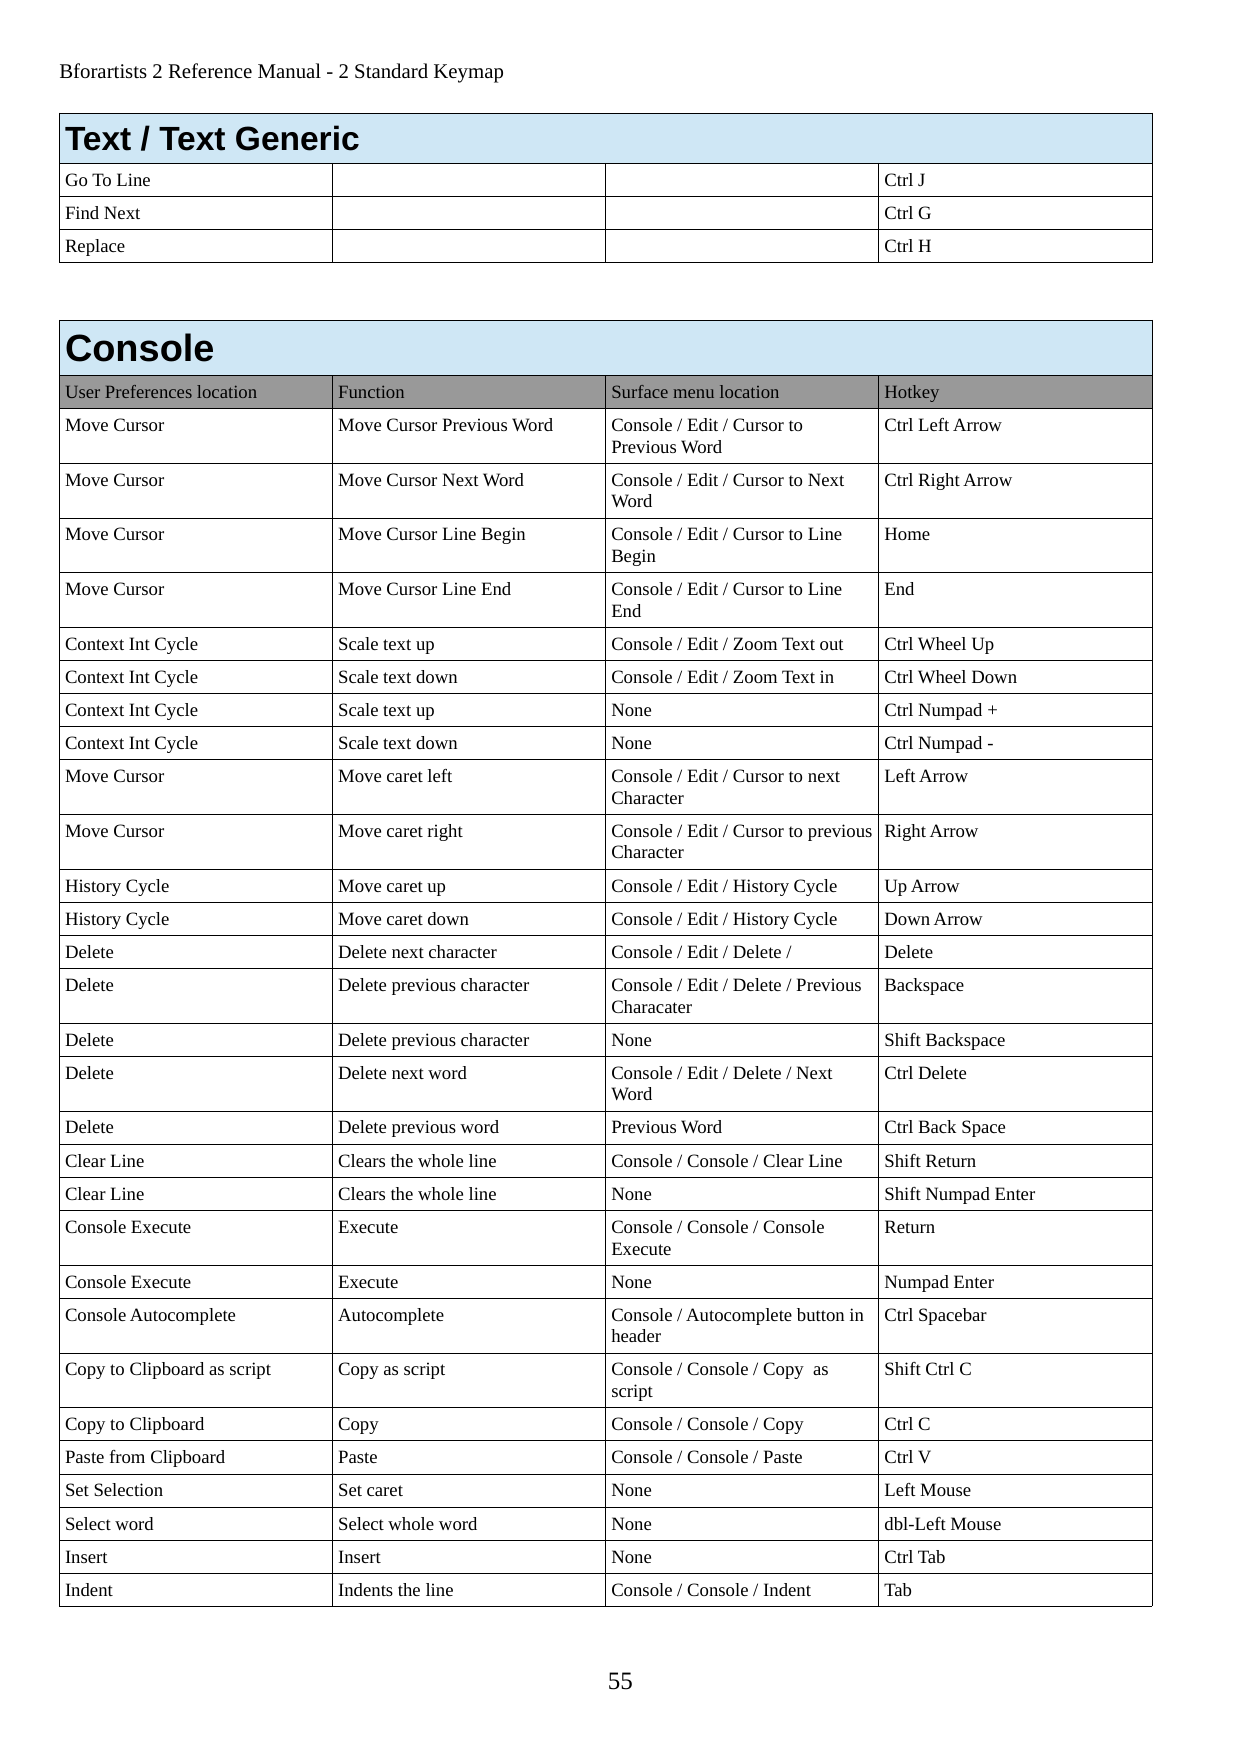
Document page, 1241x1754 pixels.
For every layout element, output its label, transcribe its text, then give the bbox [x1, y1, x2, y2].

table_cell Console / Edit / History Cycle [606, 870, 878, 902]
table_header Console [60, 321, 1152, 375]
table_cell Delete next character [333, 936, 605, 968]
table_cell [606, 164, 878, 196]
table_cell [333, 230, 605, 262]
table_cell Console / Autocomplete button in header [606, 1299, 878, 1352]
table_cell Console / Console / Console Execute [606, 1211, 878, 1265]
table_cell Console / Console / Copy as script [606, 1354, 878, 1407]
table_cell Console Execute [60, 1211, 332, 1265]
table_cell Delete [60, 936, 332, 968]
table_cell Function [333, 376, 605, 408]
table_cell Console / Edit / Cursor to Line End [606, 573, 878, 627]
table_cell Insert [333, 1541, 605, 1573]
table_cell Delete previous word [333, 1112, 605, 1144]
table_cell Console / Edit / Cursor to next Character [606, 760, 878, 814]
table_cell Set caret [333, 1475, 605, 1507]
table_cell Move Cursor Previous Word [333, 409, 605, 463]
table_cell Autocomplete [333, 1299, 605, 1352]
table_cell None [606, 1475, 878, 1507]
table_cell Delete [60, 1057, 332, 1111]
table_cell Console / Edit / Cursor to Line Begin [606, 519, 878, 572]
table_cell Move Cursor Next Word [333, 464, 605, 517]
table_cell Select whole word [333, 1508, 605, 1540]
table_cell Delete [60, 1024, 332, 1056]
table_cell Move Cursor [60, 573, 332, 627]
table_cell Set Selection [60, 1475, 332, 1507]
table_cell Insert [60, 1541, 332, 1573]
table_cell Copy [333, 1408, 605, 1440]
table_cell Console / Console / Paste [606, 1441, 878, 1473]
table_cell Indents the line [333, 1574, 605, 1606]
table_cell Shift Return [879, 1145, 1152, 1177]
table_cell Console / Edit / Delete / Previous Characater [606, 969, 878, 1023]
table_cell Context Int Cycle [60, 628, 332, 660]
table_cell None [606, 1266, 878, 1298]
table_cell Scale text down [333, 727, 605, 759]
table_cell Ctrl Right Arrow [879, 464, 1152, 517]
table_cell Ctrl Back Space [879, 1112, 1152, 1144]
table_cell Move Cursor [60, 815, 332, 869]
table_header Text / Text Generic [60, 114, 1152, 163]
table_cell Ctrl V [879, 1441, 1152, 1473]
table_cell Ctrl H [879, 230, 1152, 262]
table_cell Execute [333, 1211, 605, 1265]
table_cell None [606, 1508, 878, 1540]
table_cell Move caret left [333, 760, 605, 814]
table_cell Execute [333, 1266, 605, 1298]
table_cell Console Execute [60, 1266, 332, 1298]
table_cell Console Autocomplete [60, 1299, 332, 1352]
table_cell Console / Console / Indent [606, 1574, 878, 1606]
table_cell Context Int Cycle [60, 661, 332, 693]
table_cell Ctrl C [879, 1408, 1152, 1440]
table_cell Numpad Enter [879, 1266, 1152, 1298]
table_cell Ctrl Left Arrow [879, 409, 1152, 463]
table_cell Copy to Clipboard as script [60, 1354, 332, 1407]
table_cell Ctrl G [879, 197, 1152, 229]
table_cell Move Cursor [60, 760, 332, 814]
table_cell User Preferences location [60, 376, 332, 408]
table_cell Up Arrow [879, 870, 1152, 902]
table_cell Home [879, 519, 1152, 572]
table_cell Go To Line [60, 164, 332, 196]
table_cell Console / Edit / Cursor to previous Character [606, 815, 878, 869]
table_cell Surface menu location [606, 376, 878, 408]
table_cell Left Arrow [879, 760, 1152, 814]
table_cell Console / Console / Copy [606, 1408, 878, 1440]
table_cell Ctrl Wheel Up [879, 628, 1152, 660]
table_cell Console / Edit / Zoom Text out [606, 628, 878, 660]
table_cell Ctrl Numpad + [879, 694, 1152, 726]
table_cell Right Arrow [879, 815, 1152, 869]
table_cell Clears the whole line [333, 1178, 605, 1210]
table_cell Ctrl Spacebar [879, 1299, 1152, 1352]
table_cell Move Cursor [60, 519, 332, 572]
table_cell Move Cursor Line End [333, 573, 605, 627]
table_cell [333, 197, 605, 229]
table_cell Move caret down [333, 903, 605, 935]
table_cell Shift Backspace [879, 1024, 1152, 1056]
table_cell Delete previous character [333, 969, 605, 1023]
table_cell Ctrl Numpad - [879, 727, 1152, 759]
table_cell Scale text down [333, 661, 605, 693]
table_cell History Cycle [60, 903, 332, 935]
table_cell Scale text up [333, 694, 605, 726]
table_cell Console / Edit / Delete / Next Word [606, 1057, 878, 1111]
table_cell Ctrl Delete [879, 1057, 1152, 1111]
table_cell Delete previous character [333, 1024, 605, 1056]
table_cell Previous Word [606, 1112, 878, 1144]
table_cell [333, 164, 605, 196]
table_cell Copy as script [333, 1354, 605, 1407]
table_cell Delete [60, 1112, 332, 1144]
table_cell Paste from Clipboard [60, 1441, 332, 1473]
table_cell Ctrl Tab [879, 1541, 1152, 1573]
table_cell Shift Numpad Enter [879, 1178, 1152, 1210]
table_cell Move Cursor [60, 464, 332, 517]
table_cell Move caret right [333, 815, 605, 869]
table_cell Context Int Cycle [60, 694, 332, 726]
table_cell Move Cursor Line Begin [333, 519, 605, 572]
table_cell None [606, 694, 878, 726]
table_cell Backspace [879, 969, 1152, 1023]
table_cell Copy to Clipboard [60, 1408, 332, 1440]
table_cell Shift Ctrl C [879, 1354, 1152, 1407]
table_cell Console / Edit / Cursor to Next Word [606, 464, 878, 517]
table_cell Clears the whole line [333, 1145, 605, 1177]
table_cell Scale text up [333, 628, 605, 660]
table_cell Ctrl J [879, 164, 1152, 196]
table_cell Indent [60, 1574, 332, 1606]
table_cell None [606, 1178, 878, 1210]
table_cell Delete next word [333, 1057, 605, 1111]
table_cell Move Cursor [60, 409, 332, 463]
table_cell None [606, 1541, 878, 1573]
table_cell End [879, 573, 1152, 627]
table_cell None [606, 1024, 878, 1056]
table_cell Console / Edit / Delete / [606, 936, 878, 968]
table_cell Console / Edit / History Cycle [606, 903, 878, 935]
table_cell Return [879, 1211, 1152, 1265]
table_cell Console / Edit / Cursor to Previous Word [606, 409, 878, 463]
table_cell [606, 197, 878, 229]
table_cell Tab [879, 1574, 1152, 1606]
table_cell Clear Line [60, 1178, 332, 1210]
table_cell Move caret up [333, 870, 605, 902]
table_cell dbl-Left Mouse [879, 1508, 1152, 1540]
table_cell None [606, 727, 878, 759]
table_cell Console / Edit / Zoom Text in [606, 661, 878, 693]
table_cell Paste [333, 1441, 605, 1473]
table_cell Left Mouse [879, 1475, 1152, 1507]
table_cell Ctrl Wheel Down [879, 661, 1152, 693]
table_cell Console / Console / Clear Line [606, 1145, 878, 1177]
table_cell Find Next [60, 197, 332, 229]
table_cell Hotkey [879, 376, 1152, 408]
table_cell Clear Line [60, 1145, 332, 1177]
table_cell Delete [879, 936, 1152, 968]
table_cell Replace [60, 230, 332, 262]
table_cell Down Arrow [879, 903, 1152, 935]
table_cell Context Int Cycle [60, 727, 332, 759]
table_cell History Cycle [60, 870, 332, 902]
table_cell [606, 230, 878, 262]
table_cell Delete [60, 969, 332, 1023]
table_cell Select word [60, 1508, 332, 1540]
